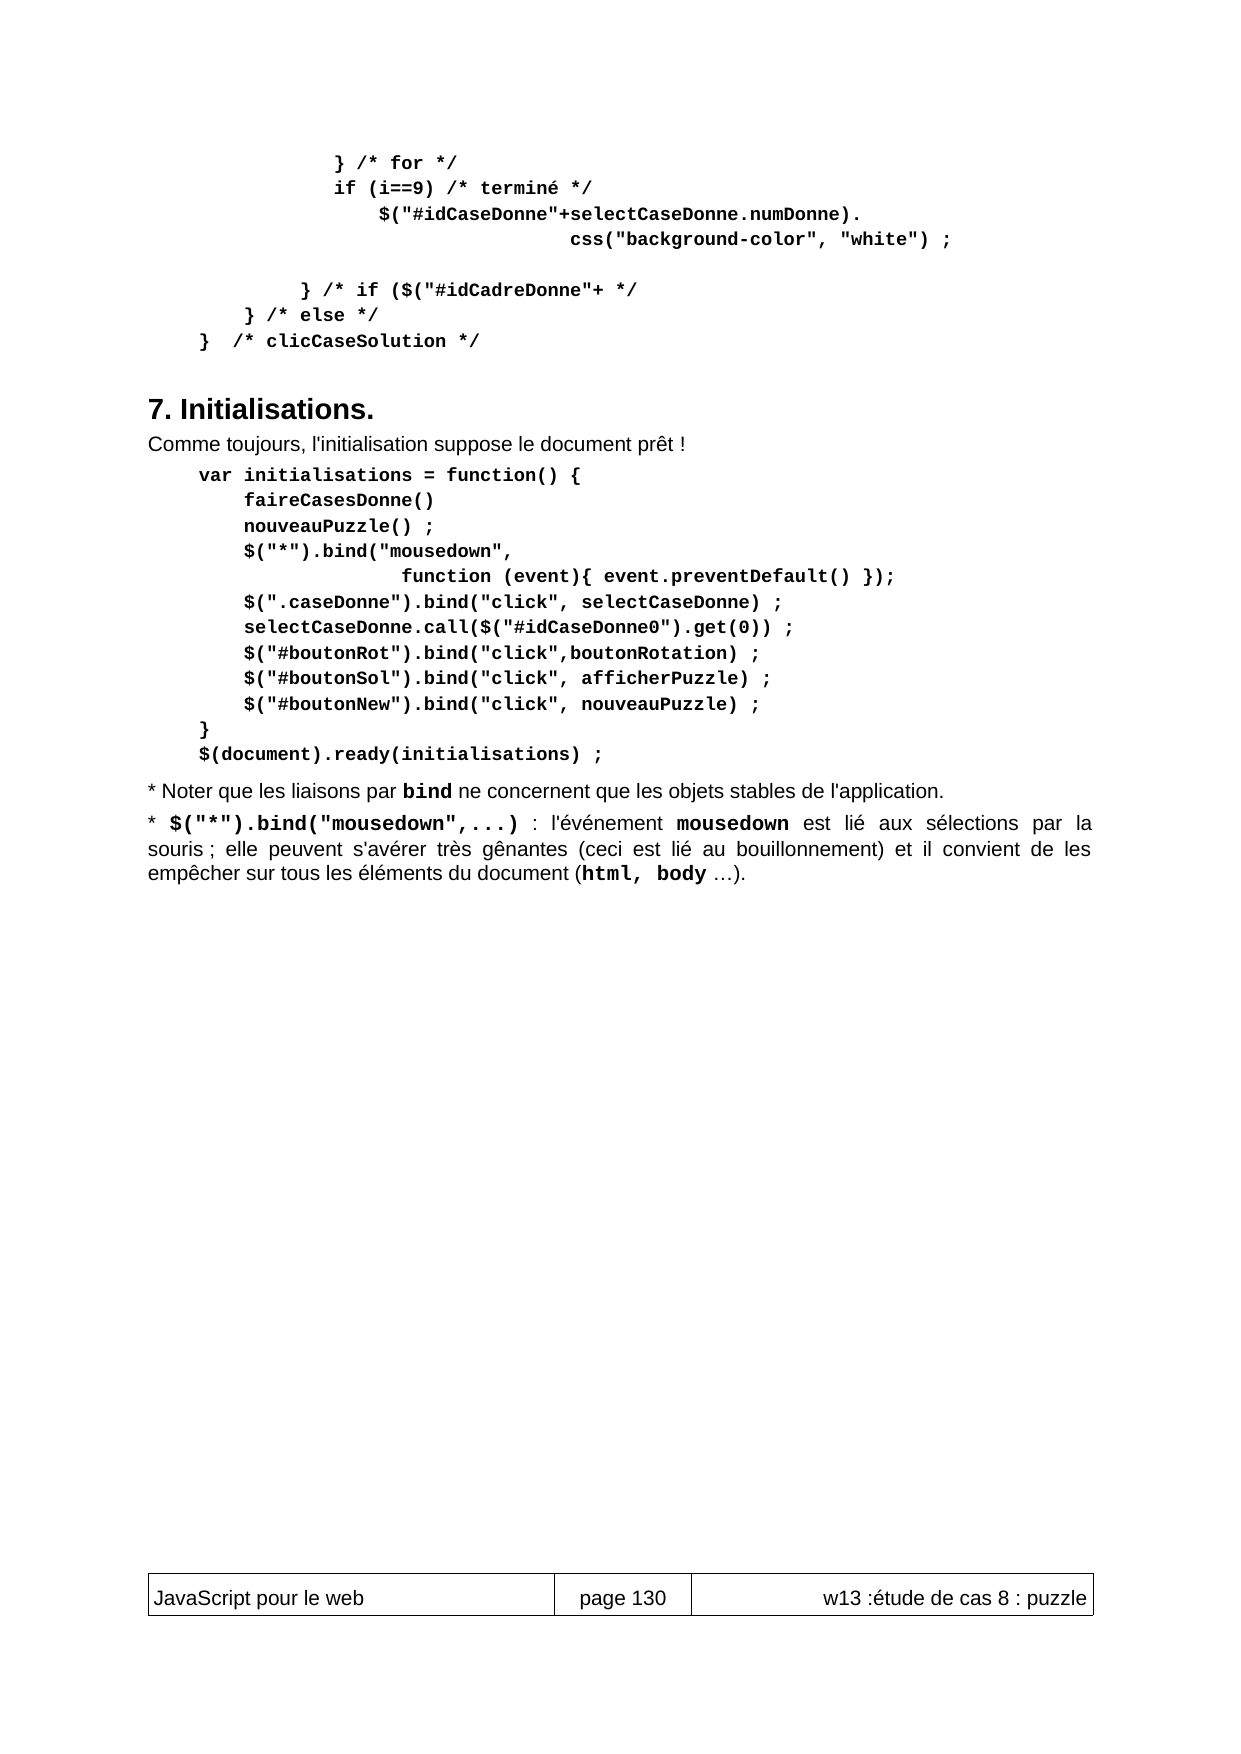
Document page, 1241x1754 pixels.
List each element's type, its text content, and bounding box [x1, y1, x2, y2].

text } /* if ($("#idCadreDonne"+ */ [148, 275, 1093, 300]
text css("background-color", "white") ; [148, 224, 1093, 251]
text $("#idCaseDonne"+selectCaseDonne.numDonne). [148, 198, 1093, 224]
text } [148, 714, 1093, 739]
text } /* clicCaseSolution */ [148, 326, 1093, 359]
text selectCaseDonne.call($("#idCaseDonne0").get(0)) ; [148, 612, 1093, 638]
text } /* for */ [148, 148, 1093, 173]
text $(".caseDonne").bind("click", selectCaseDonne) ; [148, 587, 1093, 612]
text faireCasesDonne() [148, 485, 1093, 511]
text var initialisations = function() { [148, 460, 1093, 485]
text function (event){ event.preventDefault() }); [148, 561, 1093, 587]
text $("*").bind("mousedown", [148, 536, 1093, 561]
text * $("*").bind("mousedown",...) : l'événement mousedown est lié aux sélections par la souris ; elle peuvent s'avérer très gênantes (ceci est lié au bouillonnement) et il convient de les empêcher sur tous les éléments du document (html, body …). [148, 811, 1093, 886]
subtitle 7. Initialisations. [148, 392, 1093, 425]
text Comme toujours, l'initialisation suppose le document prêt ! [148, 432, 1093, 456]
text $("#boutonSol").bind("click", afficherPuzzle) ; [148, 663, 1093, 688]
text if (i==9) /* terminé */ [148, 173, 1093, 198]
text } /* else */ [148, 300, 1093, 326]
text $(document).ready(initialisations) ; [148, 739, 1093, 772]
text $("#boutonRot").bind("click",boutonRotation) ; [148, 638, 1093, 663]
text nouveauPuzzle() ; [148, 511, 1093, 536]
text * Noter que les liaisons par bind ne concernent que les objets stables de l'application. [148, 779, 1093, 804]
text $("#boutonNew").bind("click", nouveauPuzzle) ; [148, 688, 1093, 714]
